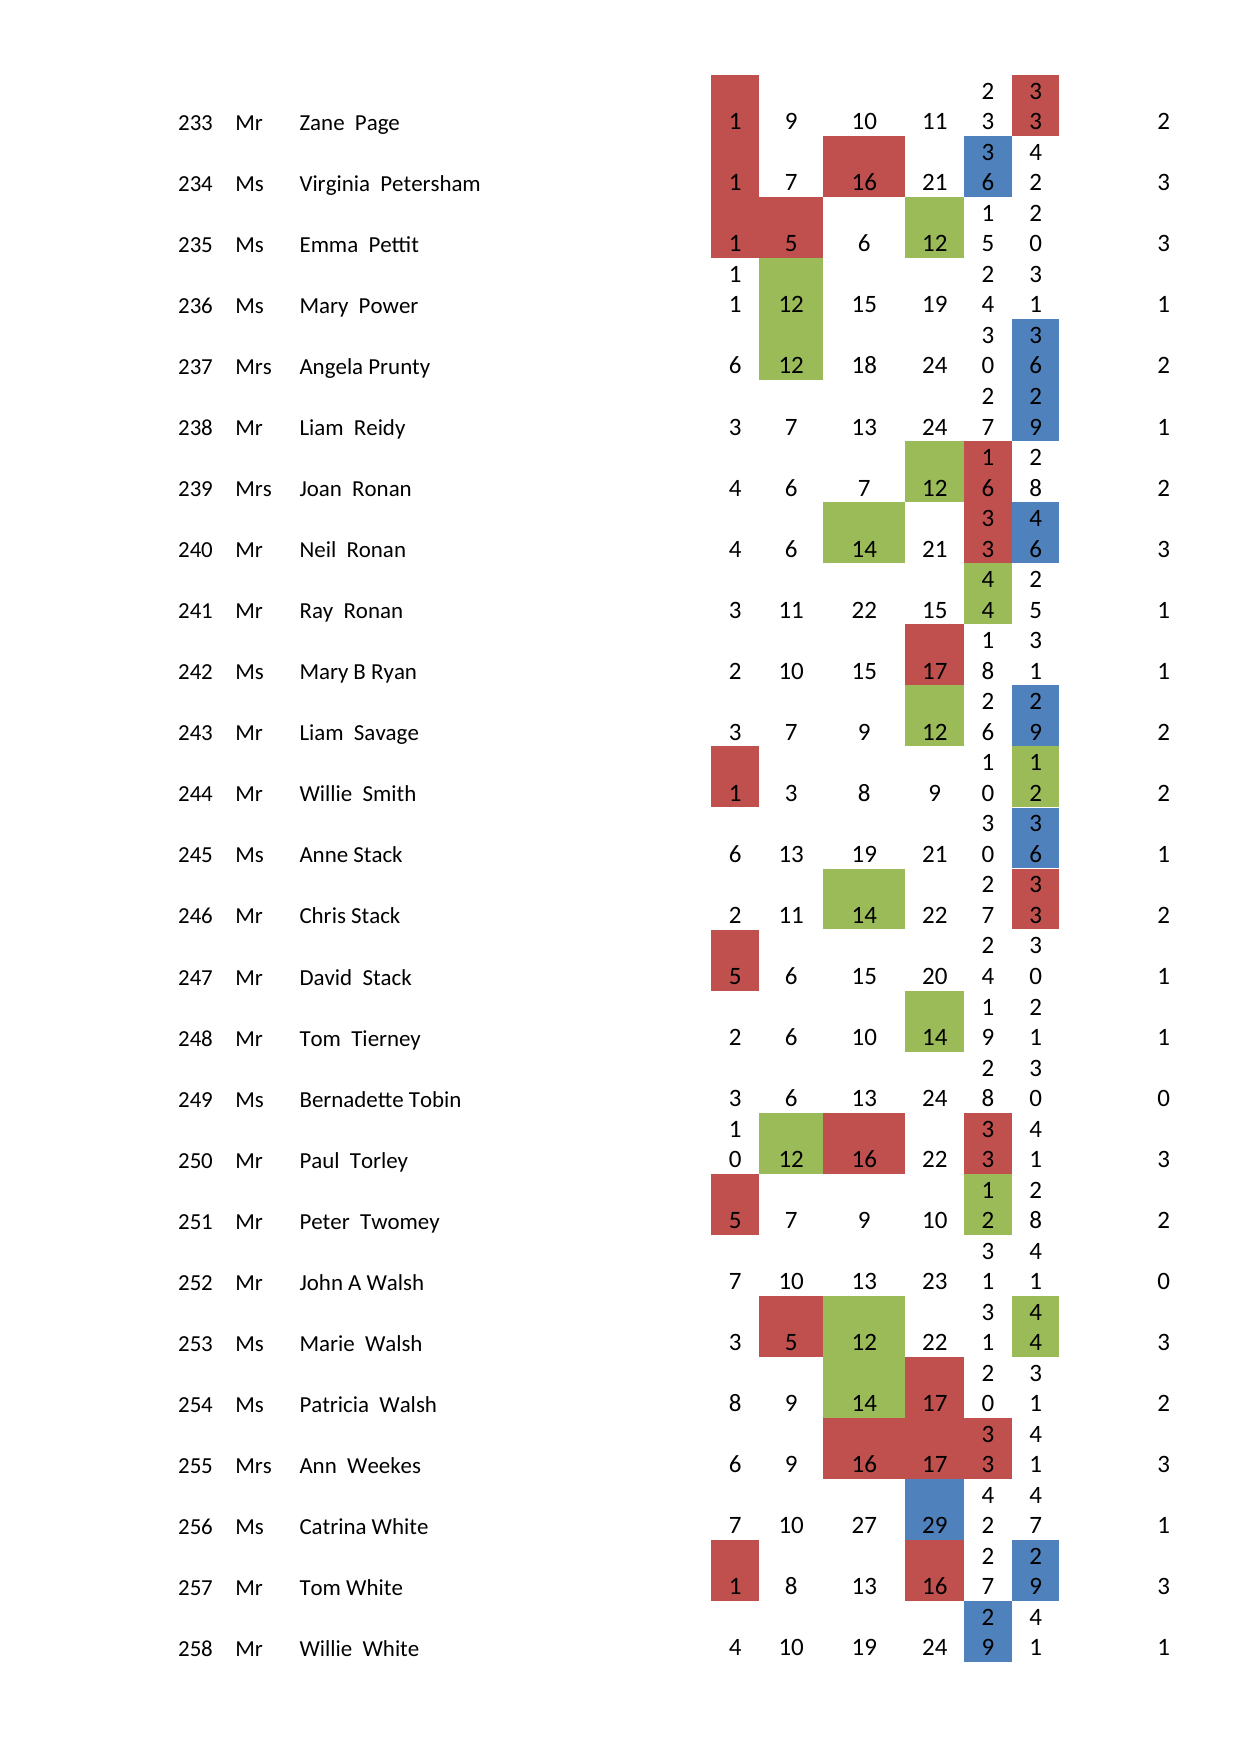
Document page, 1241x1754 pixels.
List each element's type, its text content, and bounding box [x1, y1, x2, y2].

table_cell [1059, 258, 1119, 319]
table_cell 19 [964, 991, 1012, 1052]
table_cell [1059, 685, 1119, 746]
table_cell Anne Stack [288, 808, 711, 868]
table_cell [1059, 746, 1119, 807]
table_cell 2 [1119, 319, 1208, 380]
table_cell 16 [823, 1113, 905, 1174]
table_cell 235 [85, 197, 224, 258]
table_cell 6 [711, 319, 759, 380]
table_cell 5 [711, 930, 759, 991]
table_cell 2 [711, 624, 759, 685]
table_cell Mrs [224, 1418, 288, 1479]
table_cell 7 [759, 685, 823, 746]
table_cell 9 [823, 685, 905, 746]
table_cell Willie White [288, 1601, 711, 1662]
table_cell 31 [964, 1296, 1012, 1357]
table_cell 2 [1119, 869, 1208, 929]
table_cell 6 [759, 502, 823, 563]
table_cell [1059, 380, 1119, 441]
table_cell Mr [224, 991, 288, 1052]
table_cell [1059, 1418, 1119, 1479]
table_cell 8 [823, 746, 905, 807]
table_cell 243 [85, 685, 224, 746]
table_cell 239 [85, 441, 224, 502]
table_cell 2 [711, 991, 759, 1052]
table_cell [1059, 991, 1119, 1052]
table_cell Peter Twomey [288, 1174, 711, 1235]
table_cell 33 [1012, 869, 1059, 929]
table_cell 26 [964, 685, 1012, 746]
table_cell 2 [1119, 441, 1208, 502]
table_cell 255 [85, 1418, 224, 1479]
table_cell 41 [1012, 1418, 1059, 1479]
table_cell 36 [964, 136, 1012, 197]
table_cell 250 [85, 1113, 224, 1174]
table_cell 28 [964, 1052, 1012, 1113]
table_cell 24 [964, 258, 1012, 319]
table_cell 33 [964, 502, 1012, 563]
table_cell 10 [759, 1479, 823, 1540]
table_cell 31 [1012, 258, 1059, 319]
table_cell 17 [905, 1418, 964, 1479]
table_cell 19 [823, 1601, 905, 1662]
table_cell 46 [1012, 502, 1059, 563]
table_cell 42 [964, 1479, 1012, 1540]
table_cell Ms [224, 1052, 288, 1113]
table_cell [1059, 1052, 1119, 1113]
table_cell 7 [759, 136, 823, 197]
table_cell 246 [85, 869, 224, 929]
table_cell 27 [964, 380, 1012, 441]
table_cell 20 [905, 930, 964, 991]
table_cell 16 [905, 1540, 964, 1601]
table_cell 11 [759, 563, 823, 624]
table_cell [1059, 869, 1119, 929]
table_cell 19 [905, 258, 964, 319]
table_cell 1 [1119, 624, 1208, 685]
table_cell 29 [1012, 685, 1059, 746]
table_cell Paul Torley [288, 1113, 711, 1174]
table_cell 1 [711, 1540, 759, 1601]
table_cell 36 [1012, 808, 1059, 868]
table_cell 21 [1012, 991, 1059, 1052]
table_cell [1059, 1296, 1119, 1357]
table_cell 6 [759, 991, 823, 1052]
table_cell 237 [85, 319, 224, 380]
table_cell 2 [1119, 746, 1208, 807]
table_cell 1 [1119, 930, 1208, 991]
table_cell Mr [224, 380, 288, 441]
table_cell 31 [1012, 624, 1059, 685]
table_cell 10 [823, 991, 905, 1052]
table_cell 2 [1119, 1174, 1208, 1235]
table_cell 7 [711, 1479, 759, 1540]
table_cell 22 [823, 563, 905, 624]
table_cell Liam Savage [288, 685, 711, 746]
table_cell 36 [1012, 319, 1059, 380]
table_cell 5 [711, 1174, 759, 1235]
table_cell [1059, 502, 1119, 563]
table_cell 253 [85, 1296, 224, 1357]
table_cell 3 [711, 563, 759, 624]
table_cell 14 [823, 502, 905, 563]
table_cell 1 [711, 197, 759, 258]
table_cell 9 [905, 746, 964, 807]
table_cell 10 [964, 746, 1012, 807]
table_cell 13 [823, 380, 905, 441]
table_cell 41 [1012, 1235, 1059, 1296]
table_cell 29 [1012, 380, 1059, 441]
table_cell 234 [85, 136, 224, 197]
table_cell 12 [759, 319, 823, 380]
table_cell [1059, 808, 1119, 868]
table_cell 30 [964, 808, 1012, 868]
table_cell 41 [1012, 1113, 1059, 1174]
table_cell 12 [964, 1174, 1012, 1235]
table_cell 9 [823, 1174, 905, 1235]
table_cell [1059, 930, 1119, 991]
table_cell 33 [964, 1418, 1012, 1479]
table_cell Virginia Petersham [288, 136, 711, 197]
table_cell Tom White [288, 1540, 711, 1601]
table_cell 20 [964, 1357, 1012, 1418]
table_cell 1 [1119, 808, 1208, 868]
table_cell 256 [85, 1479, 224, 1540]
table_cell 4 [711, 1601, 759, 1662]
table_cell 12 [823, 1296, 905, 1357]
table_cell Mr [224, 930, 288, 991]
table_cell 247 [85, 930, 224, 991]
table_cell 44 [1012, 1296, 1059, 1357]
table_cell Ms [224, 808, 288, 868]
table_cell 19 [823, 808, 905, 868]
table_cell 24 [905, 1601, 964, 1662]
table_cell 16 [823, 1418, 905, 1479]
table_cell Mary Power [288, 258, 711, 319]
table_cell 1 [1119, 991, 1208, 1052]
table_cell 12 [905, 441, 964, 502]
table_cell 3 [1119, 136, 1208, 197]
table_cell 1 [1119, 380, 1208, 441]
table_cell [1059, 624, 1119, 685]
table_cell Ms [224, 1479, 288, 1540]
table_cell 4 [711, 441, 759, 502]
table_cell 1 [711, 75, 759, 136]
table_cell 252 [85, 1235, 224, 1296]
table_cell 12 [905, 197, 964, 258]
table_cell 244 [85, 746, 224, 807]
table_cell 249 [85, 1052, 224, 1113]
table_cell 5 [759, 197, 823, 258]
table_cell [1059, 563, 1119, 624]
table_cell Ms [224, 136, 288, 197]
table_cell 8 [759, 1540, 823, 1601]
table_cell 24 [905, 319, 964, 380]
table_cell 21 [905, 502, 964, 563]
table_cell 6 [759, 930, 823, 991]
table_cell 3 [711, 1296, 759, 1357]
table_cell 5 [759, 1296, 823, 1357]
table_cell Patricia Walsh [288, 1357, 711, 1418]
table_cell Angela Prunty [288, 319, 711, 380]
table_cell 27 [964, 1540, 1012, 1601]
table_cell [1059, 1174, 1119, 1235]
table_cell 6 [711, 808, 759, 868]
table_cell 16 [964, 441, 1012, 502]
table_cell Ms [224, 197, 288, 258]
table_cell Mr [224, 502, 288, 563]
table_cell Mr [224, 1174, 288, 1235]
table_cell 12 [759, 258, 823, 319]
table_cell [1059, 1357, 1119, 1418]
table_cell 4 [711, 502, 759, 563]
table_cell [1059, 1113, 1119, 1174]
table_cell [1059, 1540, 1119, 1601]
table_cell [1059, 136, 1119, 197]
table_cell 29 [964, 1601, 1012, 1662]
table_cell Ray Ronan [288, 563, 711, 624]
table_cell 10 [759, 1601, 823, 1662]
table_cell David Stack [288, 930, 711, 991]
table_cell Bernadette Tobin [288, 1052, 711, 1113]
table_cell 7 [759, 1174, 823, 1235]
table_cell 11 [759, 869, 823, 929]
table_cell 14 [823, 1357, 905, 1418]
table_cell 22 [905, 1296, 964, 1357]
table_cell 17 [905, 624, 964, 685]
table_cell 30 [964, 319, 1012, 380]
table_cell [1059, 1601, 1119, 1662]
table_cell 8 [711, 1357, 759, 1418]
table_cell Ms [224, 624, 288, 685]
table_cell 33 [964, 1113, 1012, 1174]
table_cell 14 [905, 991, 964, 1052]
table_cell 15 [905, 563, 964, 624]
table_cell 41 [1012, 1601, 1059, 1662]
table_cell Mr [224, 1235, 288, 1296]
table_cell 30 [1012, 930, 1059, 991]
table_cell 2 [1119, 1357, 1208, 1418]
table_cell 241 [85, 563, 224, 624]
table_cell 12 [905, 685, 964, 746]
table_cell Chris Stack [288, 869, 711, 929]
table_cell 3 [1119, 197, 1208, 258]
table_cell [1059, 1235, 1119, 1296]
table_cell Mr [224, 685, 288, 746]
table_cell 22 [905, 1113, 964, 1174]
table_cell [1059, 75, 1119, 136]
table_cell Neil Ronan [288, 502, 711, 563]
table_cell 2 [1119, 75, 1208, 136]
table_cell 24 [964, 930, 1012, 991]
table_cell 24 [905, 380, 964, 441]
table_cell Mr [224, 563, 288, 624]
table_cell Ms [224, 1296, 288, 1357]
table_cell 10 [759, 624, 823, 685]
table_cell 28 [1012, 441, 1059, 502]
table_cell 24 [905, 1052, 964, 1113]
table_cell 21 [905, 136, 964, 197]
table_cell 2 [711, 869, 759, 929]
table_cell 15 [823, 624, 905, 685]
table_cell Joan Ronan [288, 441, 711, 502]
table_cell 14 [823, 869, 905, 929]
table_cell 3 [1119, 1296, 1208, 1357]
table_cell 22 [905, 869, 964, 929]
table_cell 17 [905, 1357, 964, 1418]
table_cell Mr [224, 1601, 288, 1662]
table_cell 240 [85, 502, 224, 563]
table_cell 9 [759, 1357, 823, 1418]
table_cell 21 [905, 808, 964, 868]
table_cell 1 [1119, 1601, 1208, 1662]
table_cell Mr [224, 75, 288, 136]
table_cell 29 [905, 1479, 964, 1540]
table_cell 15 [823, 258, 905, 319]
table_cell Ms [224, 1357, 288, 1418]
table_cell 15 [823, 930, 905, 991]
table_cell 29 [1012, 1540, 1059, 1601]
table_cell 2 [1119, 685, 1208, 746]
table_cell 3 [1119, 1113, 1208, 1174]
table_cell 251 [85, 1174, 224, 1235]
table_cell 10 [711, 1113, 759, 1174]
table_cell [1059, 441, 1119, 502]
table_cell 3 [1119, 502, 1208, 563]
table_cell 242 [85, 624, 224, 685]
table_cell 254 [85, 1357, 224, 1418]
table_cell 44 [964, 563, 1012, 624]
table_cell 257 [85, 1540, 224, 1601]
table_cell 6 [759, 1052, 823, 1113]
table_cell 1 [1119, 563, 1208, 624]
table_cell 27 [964, 869, 1012, 929]
table_cell 30 [1012, 1052, 1059, 1113]
table_cell 3 [711, 1052, 759, 1113]
table_cell 1 [1119, 258, 1208, 319]
table_cell Marie Walsh [288, 1296, 711, 1357]
table_cell 28 [1012, 1174, 1059, 1235]
table_cell 3 [1119, 1540, 1208, 1601]
table_cell 20 [1012, 197, 1059, 258]
table_cell Tom Tierney [288, 991, 711, 1052]
table_cell 1 [1119, 1479, 1208, 1540]
table_cell 18 [823, 319, 905, 380]
table_cell Mr [224, 1540, 288, 1601]
table_cell 18 [964, 624, 1012, 685]
table_cell 27 [823, 1479, 905, 1540]
table_cell Mr [224, 746, 288, 807]
table_cell 11 [711, 258, 759, 319]
table_cell 13 [823, 1235, 905, 1296]
table_cell 6 [759, 441, 823, 502]
table_cell 0 [1119, 1235, 1208, 1296]
table_cell 12 [1012, 746, 1059, 807]
table_cell 9 [759, 75, 823, 136]
table_cell [1059, 319, 1119, 380]
table_cell 31 [1012, 1357, 1059, 1418]
table_cell 233 [85, 75, 224, 136]
table_cell 238 [85, 380, 224, 441]
table_cell 6 [711, 1418, 759, 1479]
table_cell 3 [1119, 1418, 1208, 1479]
table_cell 10 [823, 75, 905, 136]
table_cell Ann Weekes [288, 1418, 711, 1479]
table_cell 7 [759, 380, 823, 441]
table_cell 23 [964, 75, 1012, 136]
table_cell 13 [759, 808, 823, 868]
table_cell 1 [711, 746, 759, 807]
table_cell Mrs [224, 319, 288, 380]
table_cell John A Walsh [288, 1235, 711, 1296]
table_cell 33 [1012, 75, 1059, 136]
table_cell Mr [224, 1113, 288, 1174]
table_cell 7 [711, 1235, 759, 1296]
table_cell 13 [823, 1540, 905, 1601]
table_cell Ms [224, 258, 288, 319]
table_cell 3 [711, 685, 759, 746]
table_cell 258 [85, 1601, 224, 1662]
table_cell 11 [905, 75, 964, 136]
table_cell 12 [759, 1113, 823, 1174]
table_cell Mrs [224, 441, 288, 502]
table_cell 15 [964, 197, 1012, 258]
table_cell 10 [759, 1235, 823, 1296]
table_cell Emma Pettit [288, 197, 711, 258]
table_cell 13 [823, 1052, 905, 1113]
table_cell 248 [85, 991, 224, 1052]
table_cell 16 [823, 136, 905, 197]
table_cell Willie Smith [288, 746, 711, 807]
table_cell 31 [964, 1235, 1012, 1296]
table_cell 23 [905, 1235, 964, 1296]
table_cell 7 [823, 441, 905, 502]
table_cell Catrina White [288, 1479, 711, 1540]
table_cell 25 [1012, 563, 1059, 624]
table_cell 0 [1119, 1052, 1208, 1113]
table_cell 10 [905, 1174, 964, 1235]
table_cell 3 [759, 746, 823, 807]
table_cell 42 [1012, 136, 1059, 197]
table_cell 236 [85, 258, 224, 319]
table_cell [1059, 1479, 1119, 1540]
table_cell 6 [823, 197, 905, 258]
table_cell 3 [711, 380, 759, 441]
table_cell Mary B Ryan [288, 624, 711, 685]
table_cell Zane Page [288, 75, 711, 136]
table_cell 245 [85, 808, 224, 868]
table_cell [1059, 197, 1119, 258]
table_cell 9 [759, 1418, 823, 1479]
table_cell 47 [1012, 1479, 1059, 1540]
table_cell Liam Reidy [288, 380, 711, 441]
table_cell Mr [224, 869, 288, 929]
table_cell 1 [711, 136, 759, 197]
